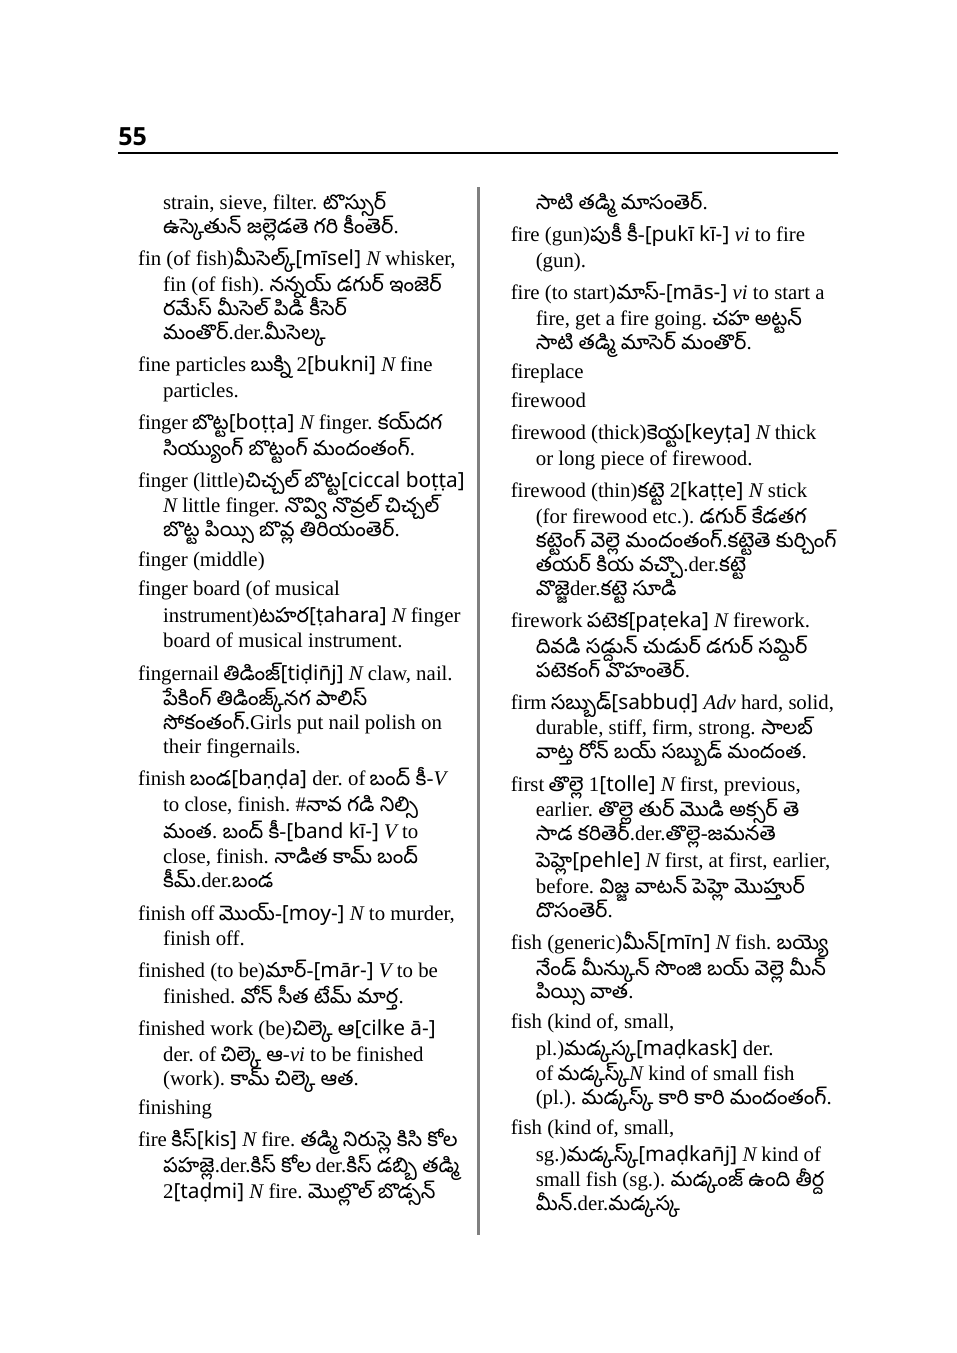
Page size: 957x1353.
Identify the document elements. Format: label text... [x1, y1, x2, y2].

text firewood [492, 385, 837, 414]
text fish (generic)మీన్[mīn] N fish. బయ్యె నేండ్ మీన్కున్ సొంజి బయ్ వెల్లె మీన్ పియ్సి వాత. [492, 924, 837, 1006]
text finished (to be)మార్-[mār-] V to be finished. వోన్ సీత టేమ్ మార్త. [119, 952, 465, 1010]
text fire (gun)పుకీ కీ-[pukī kī-] vi to fire (gun). [492, 216, 837, 274]
text firstతొల్లె 1[tolle] N first, previous, earlier. తొల్లె తుర్ మొడి అక్సర్ తె సాడ కరితెర్.der.తొల్లె-జమనతె పెహ్లె[pehle] N first, at first, earlier, before. విజ్జ వాటన్ పెహ్లె మొహ్తుర్ దొసంతెర్. [492, 766, 837, 924]
text firewood (thick)కెయ్ట[keyṭa] N thick or long piece of firewood. [492, 414, 837, 472]
text finger (middle) [119, 543, 465, 573]
text fish (kind of, small, pl.)మడ్కస్క[maḍkask] der. ofమడ్కస్క్N kind of small fish (pl.). మడ్కస్క్ కారి కారి మందంతంగ్. [492, 1006, 837, 1111]
text fin (of fish)మీసెల్క్[mīsel] N whisker, fin (of fish). నన్నయ్ డగుర్ ఇంజెర్ రమేస్ మీసెల్ పిడి కీసెర్ మంతొర్.der.మీసెల్క [119, 240, 465, 346]
text finishబండ[baṇḍa] der. ofబంద్ కీ-V to close, finish. #నావ గడి నిల్సి మంత. బంద్ కీ-[band kī-] V to close, finish. నాడిత కామ్ బంద్ కీమ్.der.బండ [119, 760, 465, 894]
text fingernailతిడింజ్[tiḍin̄j] N claw, nail. పేకింగ్ తిడింజ్క్‌నగ పాలిస్ సోకంతంగ్.Girls put nail polish on their fingernails. [119, 654, 465, 760]
text finish offమొయ్-[moy-] N to murder, finish off. [119, 894, 465, 952]
text fine particlesబుక్ని 2[bukni] N fine particles. [119, 346, 465, 404]
text firewood (thin)కట్టె 2[kaṭṭe] N stick (for firewood etc.). డగుర్ కేడతగ కట్టెంగ్ వెల్లె మందంతంగ్.కట్టెతె కుర్చింగ్ తయర్ కియ వచ్చొ.der.కట్టె వొజ్జెder.కట్టె సూడి [492, 472, 837, 602]
text finger (little)చిచ్చల్ బొట్ట[ciccal boṭṭa] N little finger. నొవ్వి నొవ్రల్ చిచ్చల్ బొట్ట పియ్సి బొవ్ల తిరియంతెర్. [119, 462, 465, 543]
text finished work (be)చిల్కె ఆ[cilke ā-] der. ofచిల్కె ఆ-vi to be finished (work). కామ్ చిల్కె ఆత. [119, 1010, 465, 1092]
text సాటి తడ్మి మాసంతెర్. [492, 188, 837, 216]
text firmసబ్బుడ్[sabbuḍ] Adv hard, solid, durable, stiff, firm, strong. సాలబ్ వాట్త రోన్ బయ్ సబ్బుడ్ మందంత. [492, 684, 837, 766]
text fireworkపటెక[paṭeka] N firework. దివడి సడ్దున్ చుడుర్ డగుర్ సమ్దిర్ పటెకంగ్ వొహంతెర్. [492, 602, 837, 684]
text fish (kind of, small, sg.)మడ్కస్క్[maḍkan̄j] N kind of small fish (sg.). మడ్కంజ్ ఉంది తీర్ద మీన్.der.మడ్కస్క [492, 1111, 837, 1219]
text fireకిస్[kis] N fire. తడ్మి నిరుస్లె కిసి కోల పహజ్లె.der.కిస్ కోలder.కిస్ డబ్బి తడ్మి 2[taḍmi] N fire. మొల్లొల్ బొడ్సన్ [119, 1121, 465, 1209]
text fingerబొట్ట[boṭṭa] N finger. కయ్‌దగ సియ్యుంగ్ బొట్టంగ్ మందంతంగ్. [119, 404, 465, 462]
text fireplace [492, 356, 837, 385]
text fire (to start)మాస్-[mās-] vi to start a fire, get a fire going. చహ అట్టన్ సాటి తడ్మి మాసెర్ మంతొర్. [492, 274, 837, 356]
text strain, sieve, filter. టొస్సుర్ ఉస్కెతున్ జల్లెడతె గరి కీంతెర్. [119, 188, 465, 240]
text finishing [119, 1092, 465, 1121]
text finger board (of musical instrument)టహర[ṭahara] N finger board of musical instrument. [119, 573, 465, 654]
